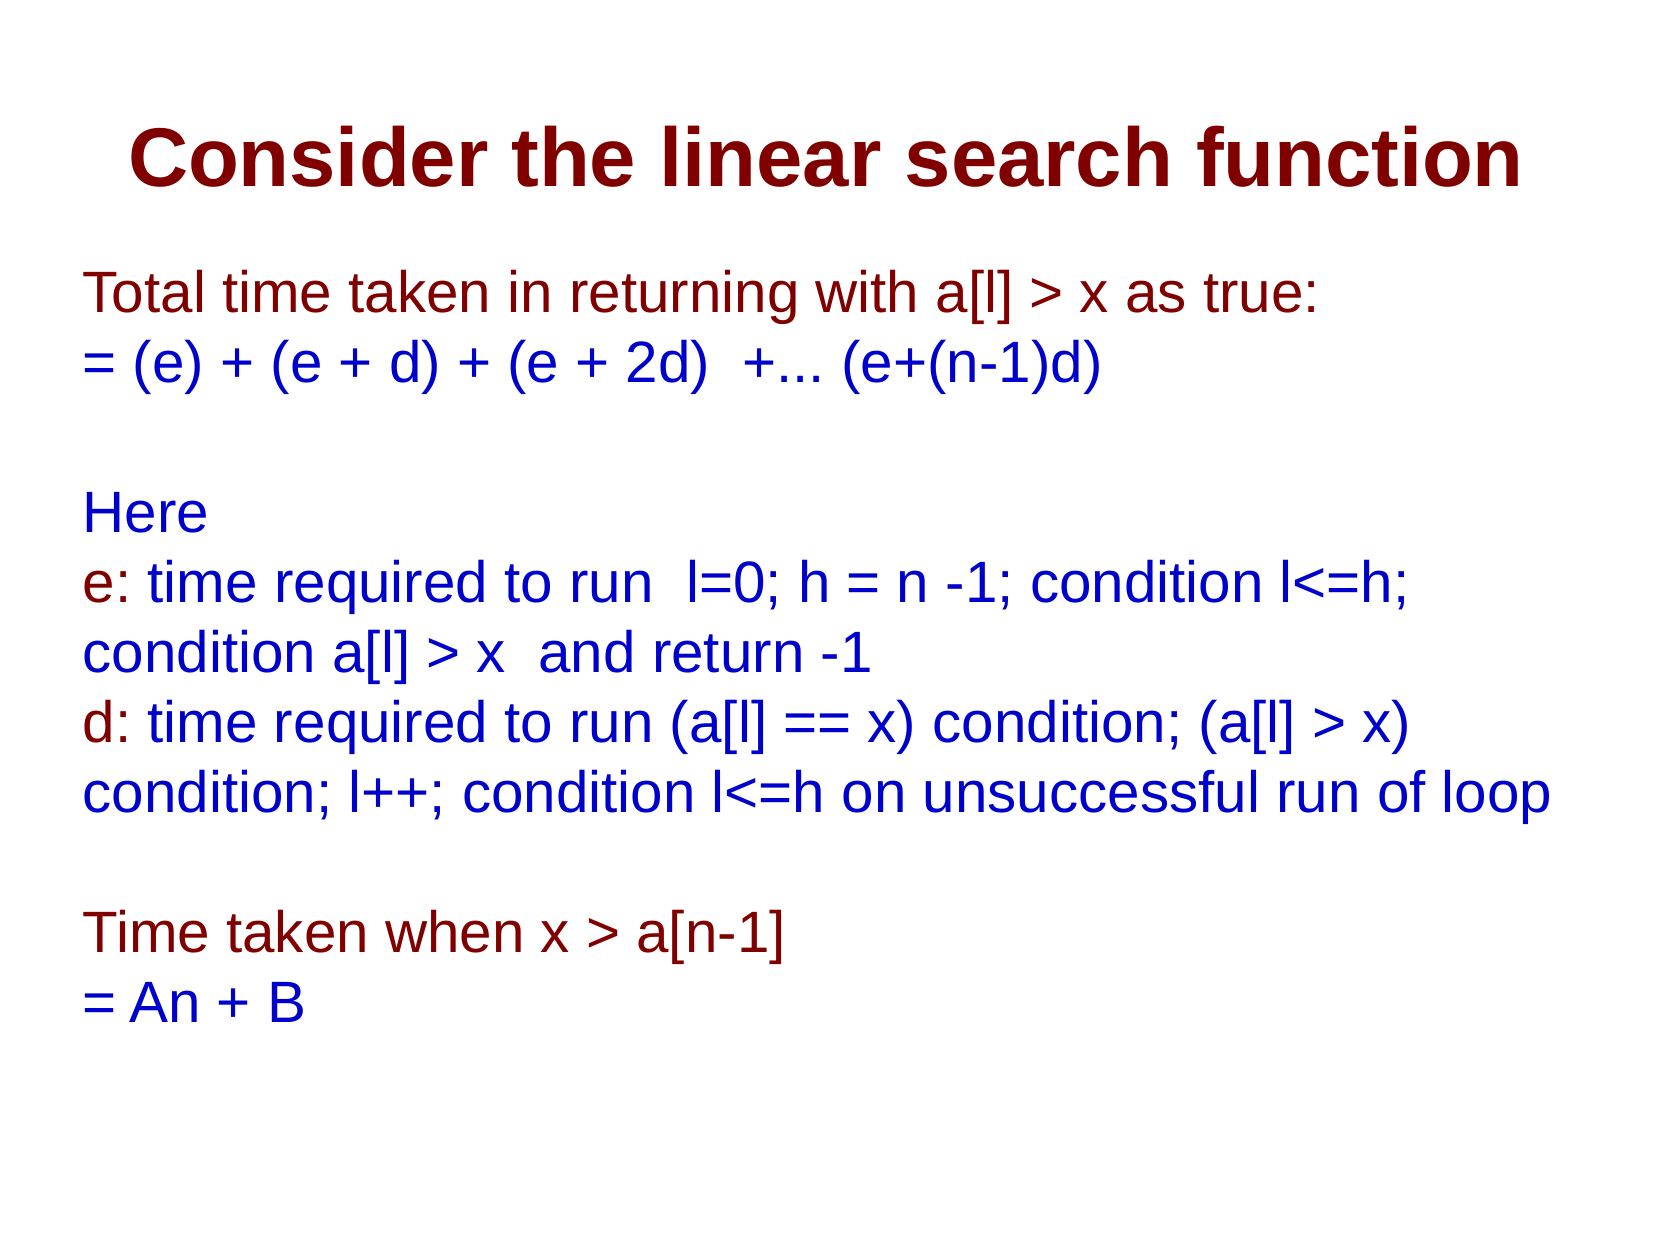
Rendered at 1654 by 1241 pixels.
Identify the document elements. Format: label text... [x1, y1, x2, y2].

subtitle Total time taken in returning with a[l] > x as true: = (e) + (e + d) + (e + 2d) +... (e+(n-1)d) Here e: time required to run l=0; h = n -1; condition l<=h; condition a[l] > x and return -1 d: time required to run (a[l] == x) condition; (a[l] > x) condition; l++; condition l<=h on unsuccessful run of loop Time taken when x > a[n-1] = An + B [82, 254, 1571, 1045]
title Consider the linear search function [82, 49, 1571, 254]
